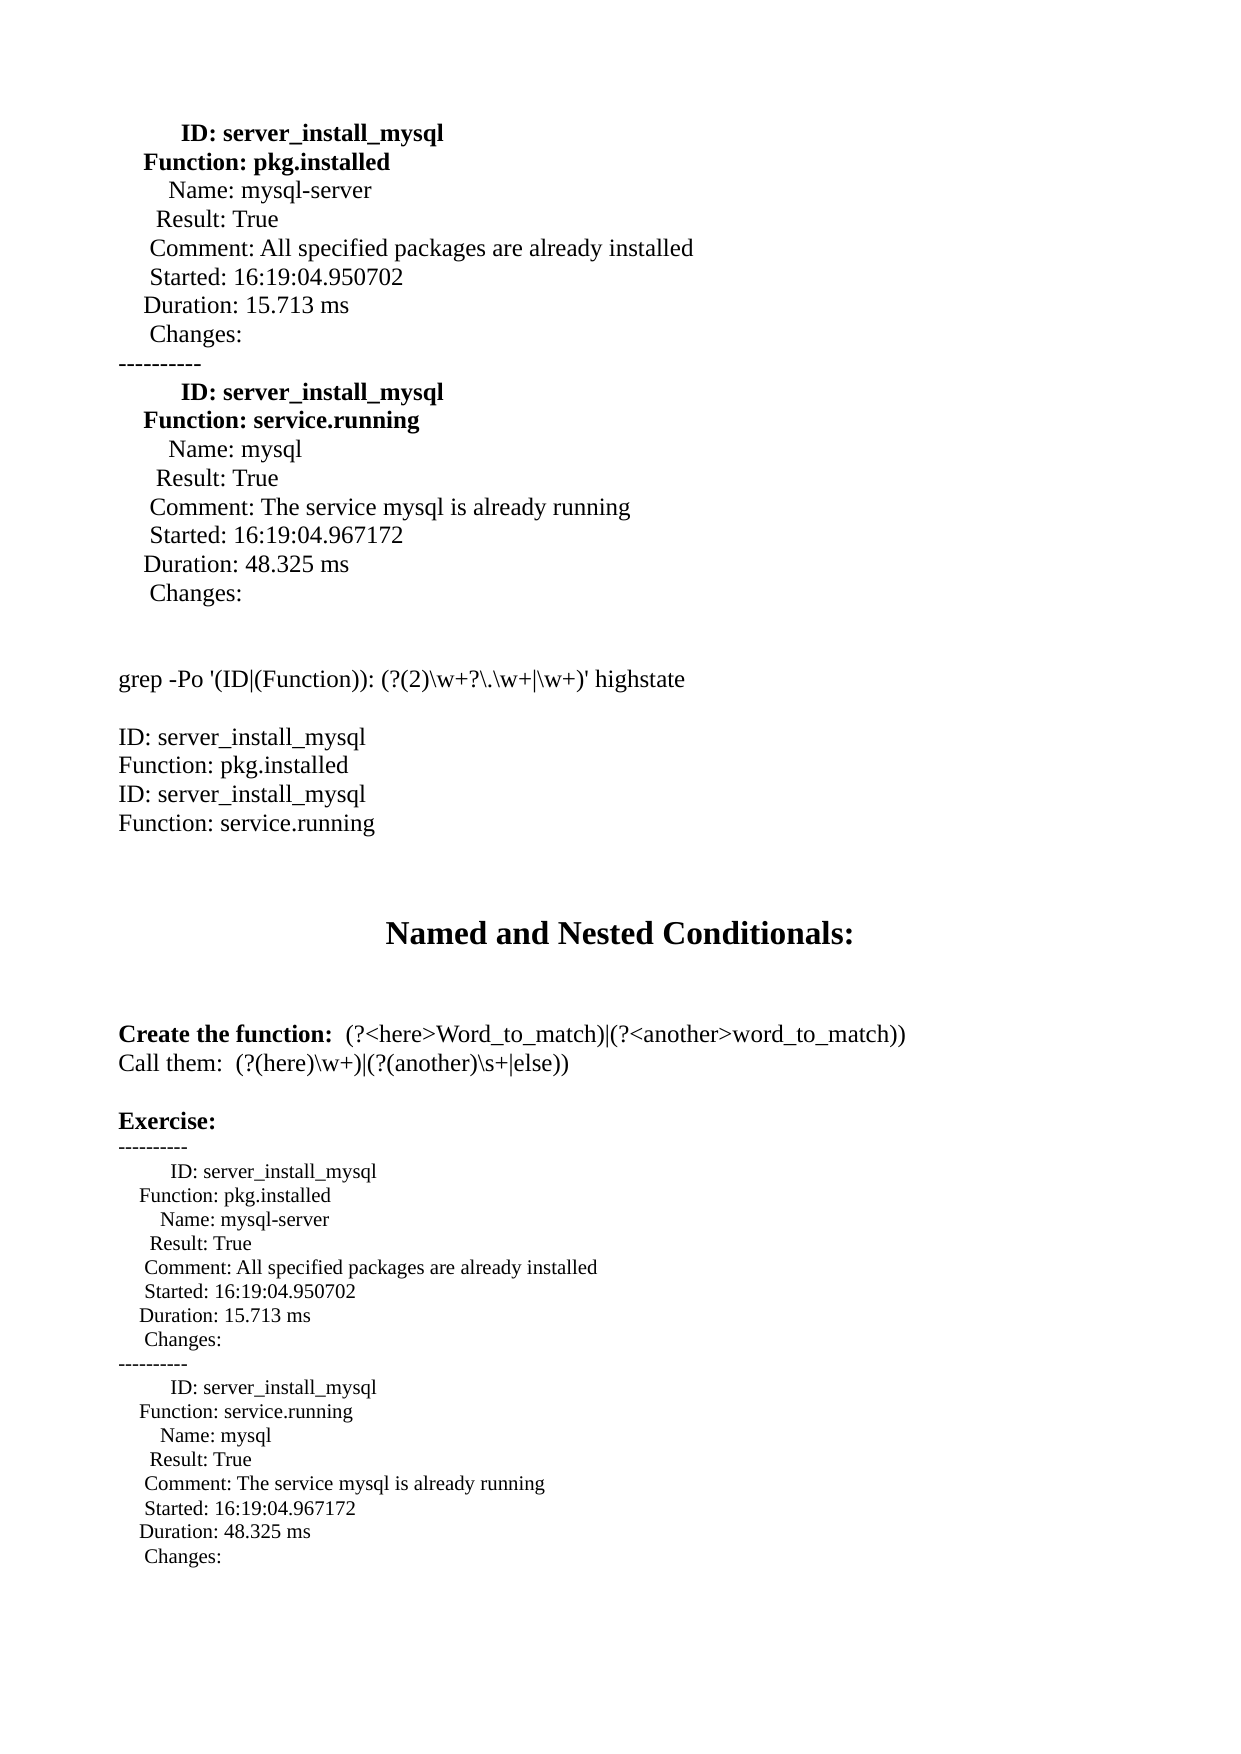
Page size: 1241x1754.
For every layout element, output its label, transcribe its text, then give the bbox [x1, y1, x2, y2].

text Name: mysql-server [118, 1207, 1122, 1231]
text Duration: 15.713 ms [118, 1303, 1122, 1327]
text ID: server_install_mysql [118, 722, 1122, 751]
text Result: True [118, 1447, 1122, 1471]
text Duration: 48.325 ms [118, 1519, 1122, 1543]
text Comment: The service mysql is already running [118, 492, 1122, 521]
text Started: 16:19:04.967172 [118, 521, 1122, 549]
text Exercise: [118, 1106, 1122, 1134]
text Name: mysql [118, 434, 1122, 463]
text Started: 16:19:04.967172 [118, 1495, 1122, 1519]
text Comment: All specified packages are already installed [118, 233, 1122, 262]
text ID: server_install_mysql [118, 1375, 1122, 1399]
text Function: pkg.installed [118, 1183, 1122, 1207]
text ID: server_install_mysql [118, 779, 1122, 808]
text ---------- [118, 348, 1122, 377]
text ---------- [118, 1351, 1122, 1375]
text Create the function: (?<here>Word_to_match)|(?<another>word_to_match)) [118, 1019, 1122, 1048]
text Result: True [118, 204, 1122, 233]
text Comment: The service mysql is already running [118, 1471, 1122, 1495]
text Comment: All specified packages are already installed [118, 1255, 1122, 1279]
text Duration: 48.325 ms [118, 549, 1122, 578]
text Function: service.running [118, 1399, 1122, 1423]
text Started: 16:19:04.950702 [118, 1279, 1122, 1303]
text Function: service.running [118, 406, 1122, 434]
text ID: server_install_mysql [118, 118, 1122, 147]
text Duration: 15.713 ms [118, 291, 1122, 319]
text Changes: [118, 1327, 1122, 1351]
text Name: mysql-server [118, 176, 1122, 204]
text ID: server_install_mysql [118, 1158, 1122, 1183]
text grep -Po '(ID|(Function)): (?(2)\w+?\.\w+|\w+)' highstate [118, 664, 1122, 693]
text Changes: [118, 319, 1122, 348]
text Call them: (?(here)\w+)|(?(another)\s+|else)) [118, 1048, 1122, 1077]
text Name: mysql [118, 1423, 1122, 1447]
text Result: True [118, 463, 1122, 492]
text Function: pkg.installed [118, 147, 1122, 176]
text Started: 16:19:04.950702 [118, 262, 1122, 291]
text Named and Nested Conditionals: [118, 913, 1122, 952]
text Function: service.running [118, 808, 1122, 837]
text ID: server_install_mysql [118, 377, 1122, 406]
text ---------- [118, 1134, 1122, 1158]
text Changes: [118, 1543, 1122, 1568]
text Function: pkg.installed [118, 751, 1122, 779]
text Result: True [118, 1231, 1122, 1255]
text Changes: [118, 578, 1122, 607]
